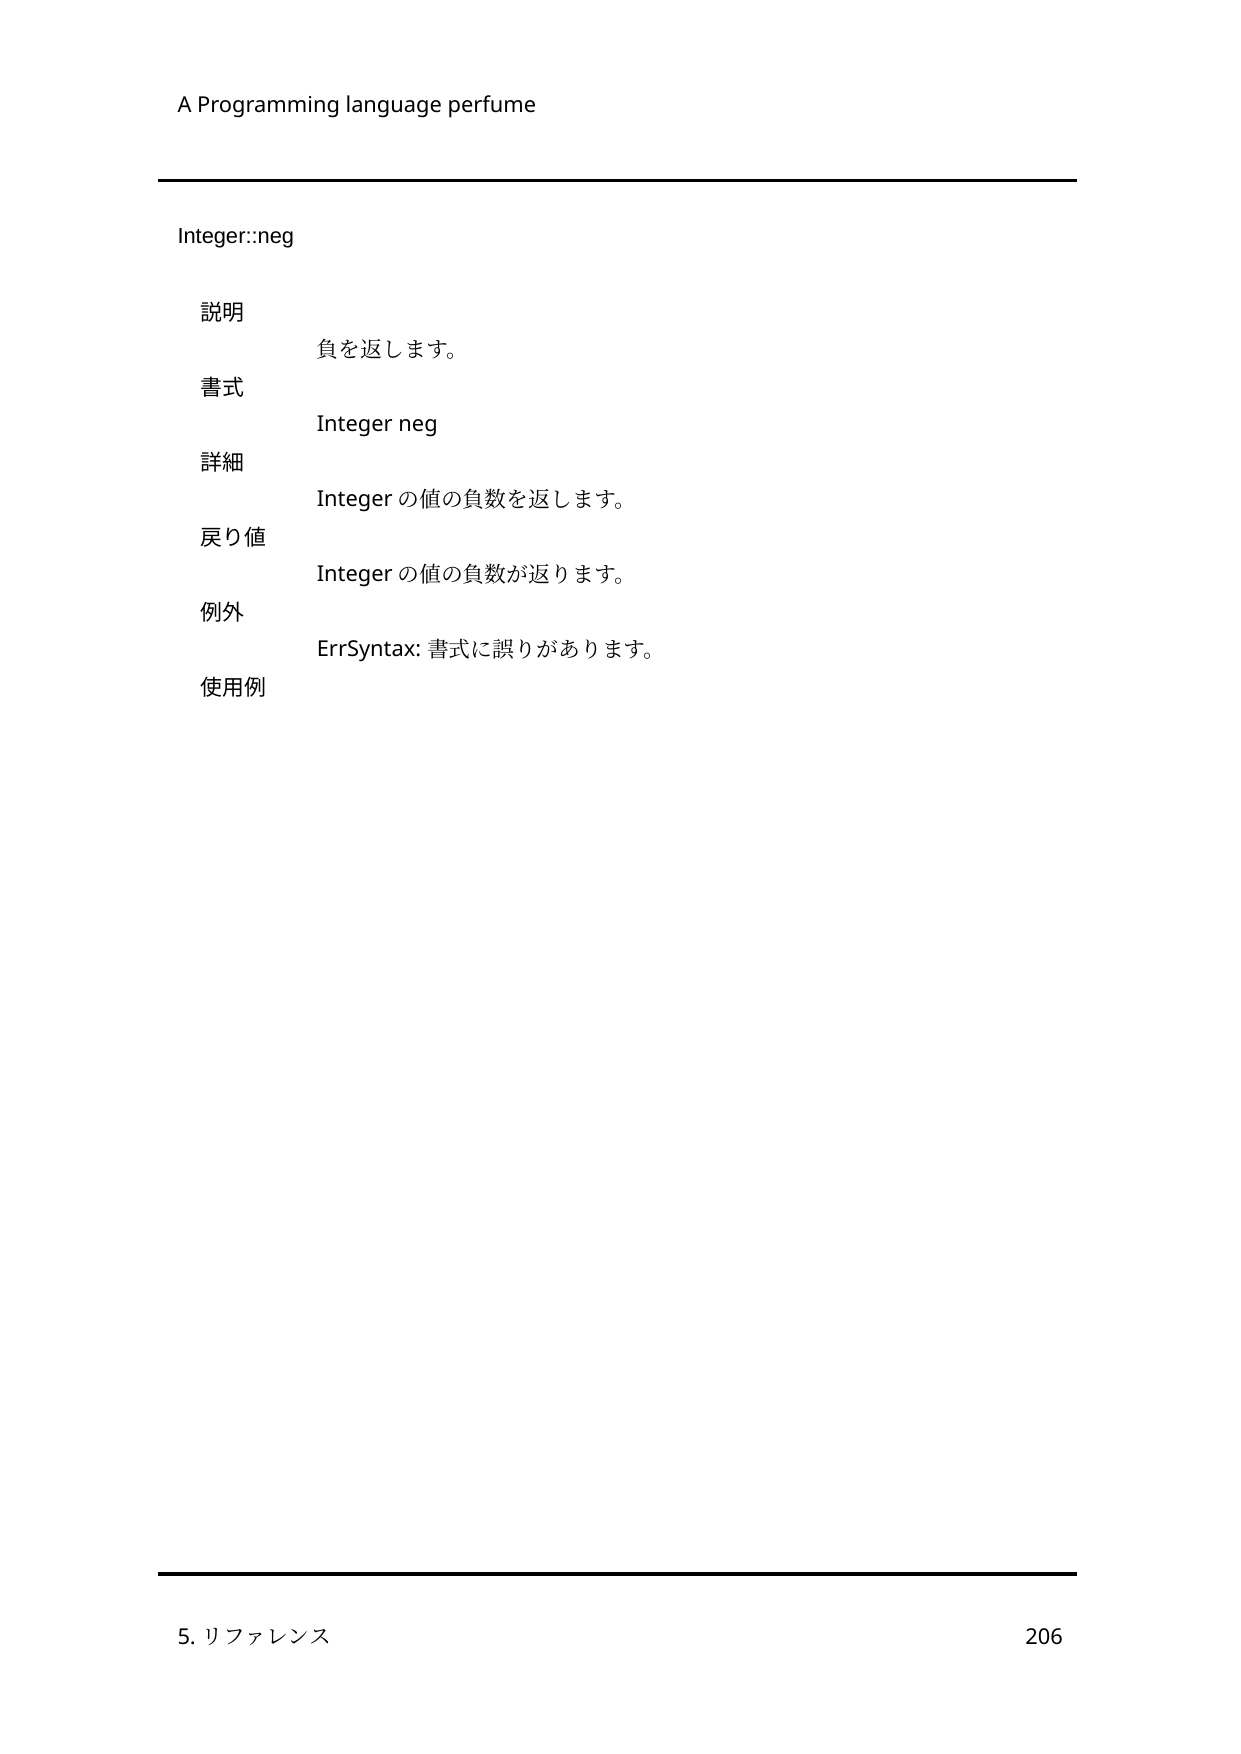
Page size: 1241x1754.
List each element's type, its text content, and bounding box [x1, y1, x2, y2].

table_cell 詳細 [200, 442, 317, 517]
table_cell 書式 [200, 367, 317, 442]
table_cell Integerの値の負数が返ります。 [317, 517, 1063, 592]
table_cell 例外 [200, 592, 317, 667]
table_cell 戻り値 [200, 517, 317, 592]
table_header 説明 [200, 292, 317, 367]
table_cell Integer neg [317, 367, 1063, 442]
subtitle Integer::neg [177, 217, 1063, 254]
table_cell Integerの値の負数を返します。 [317, 442, 1063, 517]
table_cell ErrSyntax: 書式に誤りがあります。 [317, 592, 1063, 667]
table_header 負を返します。 [317, 292, 1063, 367]
table_cell [317, 667, 1063, 742]
table_cell 使用例 [200, 667, 317, 742]
